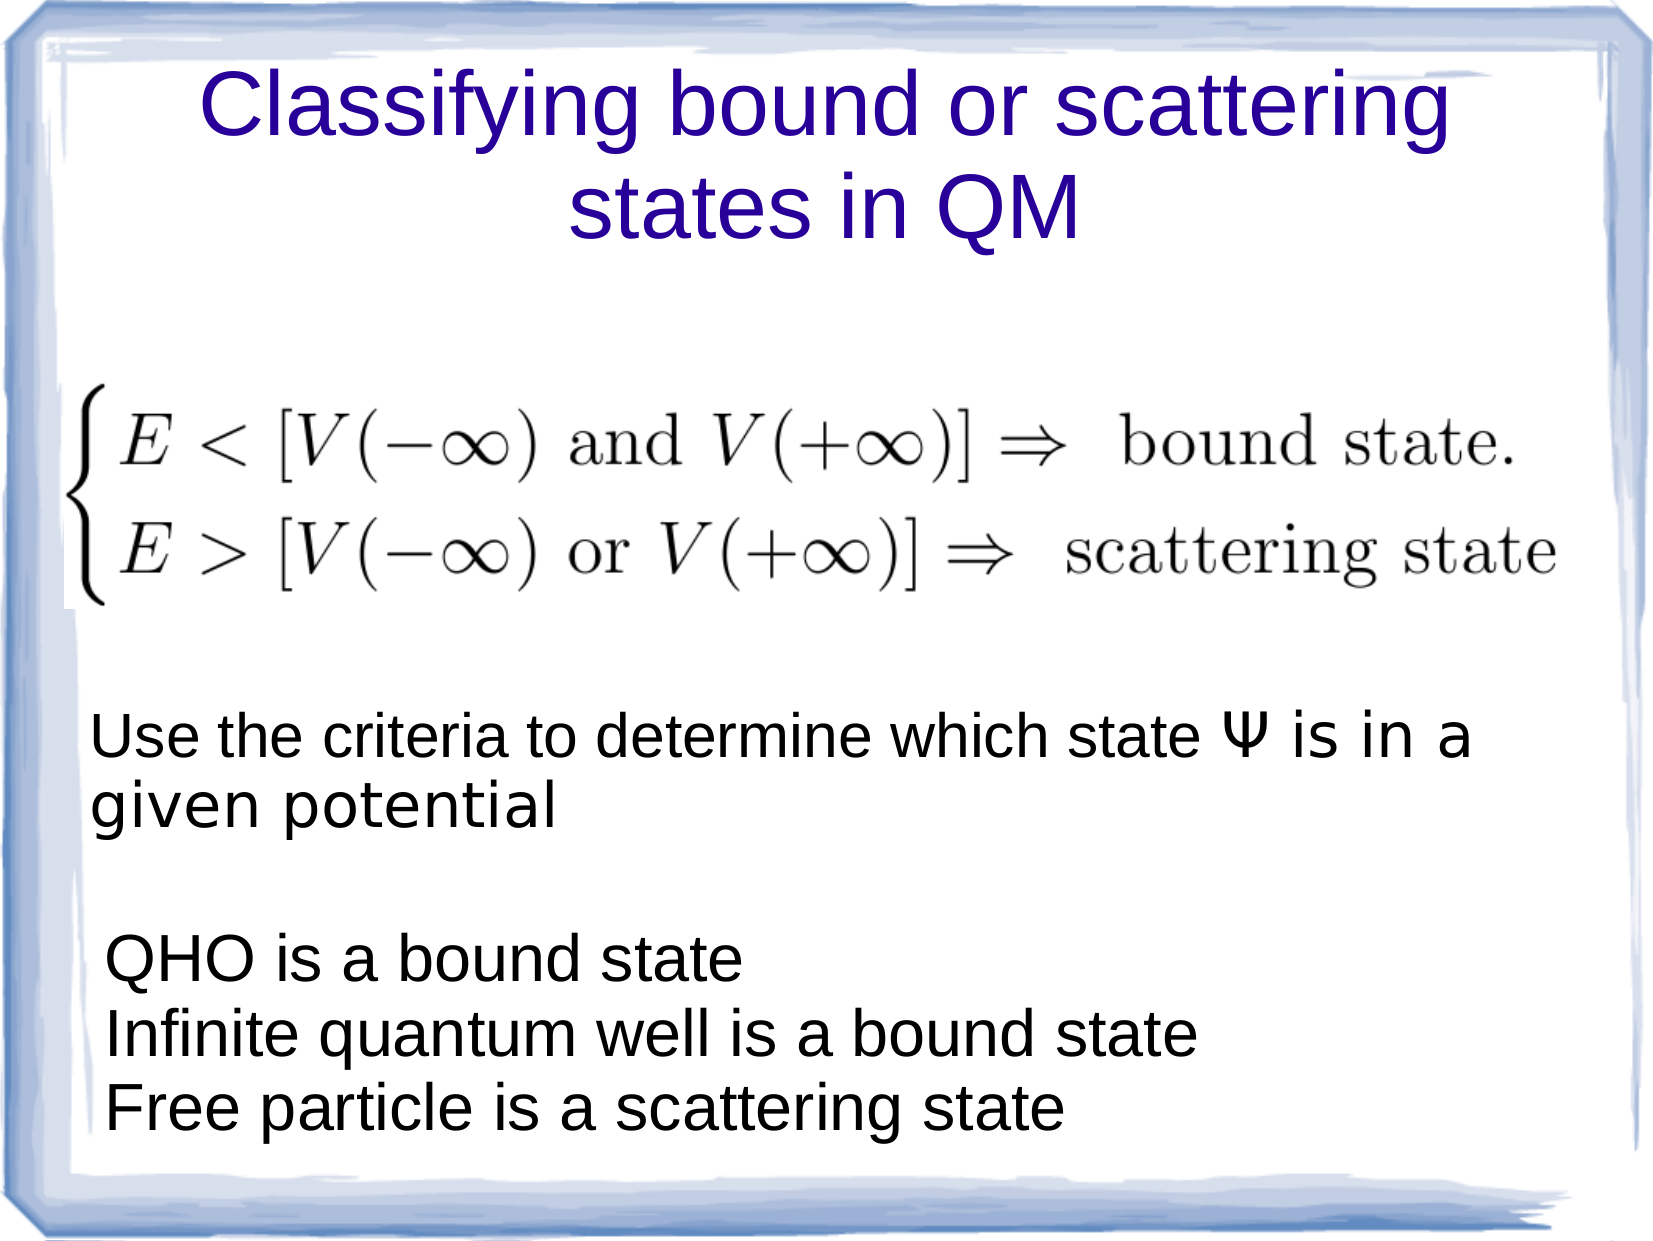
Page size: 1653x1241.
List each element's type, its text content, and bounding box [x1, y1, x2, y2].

picture [0, 0, 1653, 1241]
text_box Use the criteria to determine which state Ψ is in a given potential [75, 694, 1609, 849]
text_box QHO is a bound state Infinite quantum well is a bound state Free particle is a scattering state [90, 915, 1591, 1228]
title Classifying bound or scattering states in QM [82, 47, 1571, 259]
